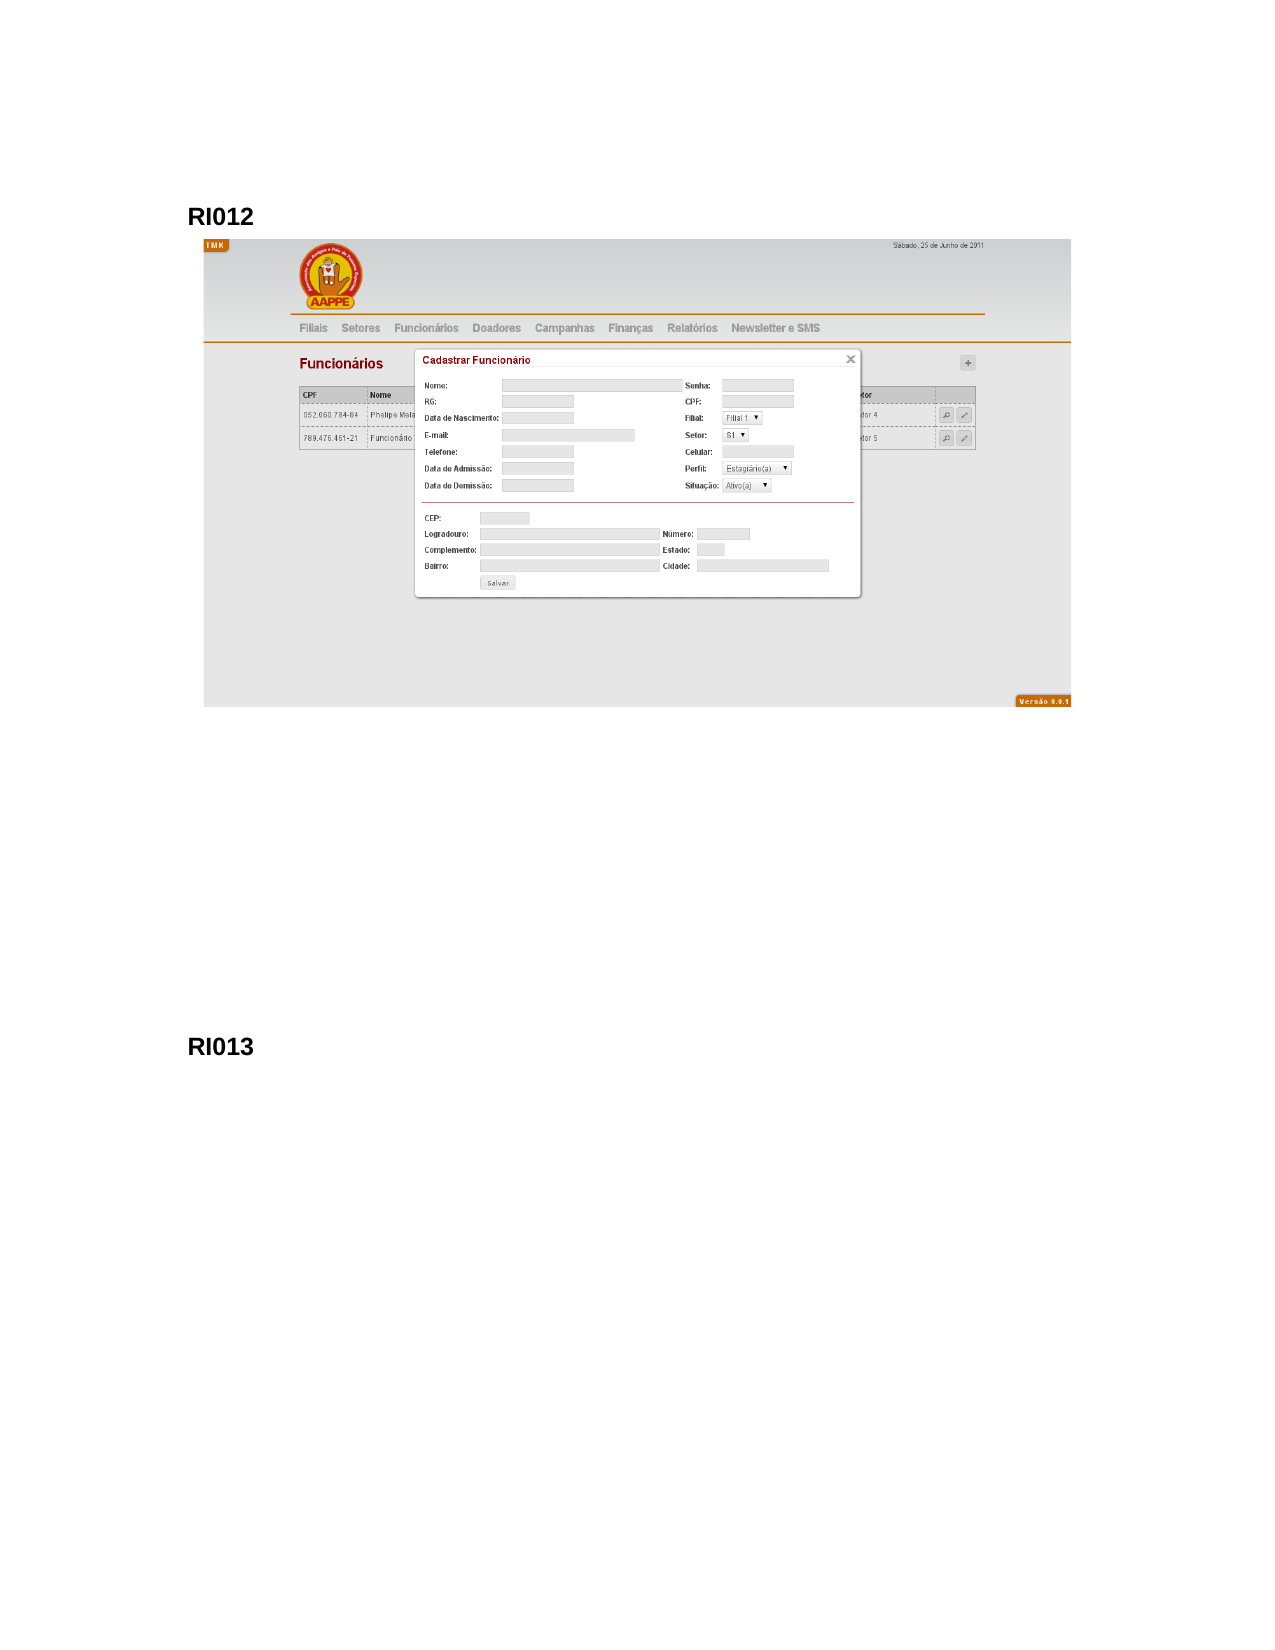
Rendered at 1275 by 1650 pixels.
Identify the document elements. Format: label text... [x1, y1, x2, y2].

picture [203, 239, 1072, 707]
text RI012 [187, 201, 1088, 230]
text RI013 [187, 1032, 1088, 1060]
